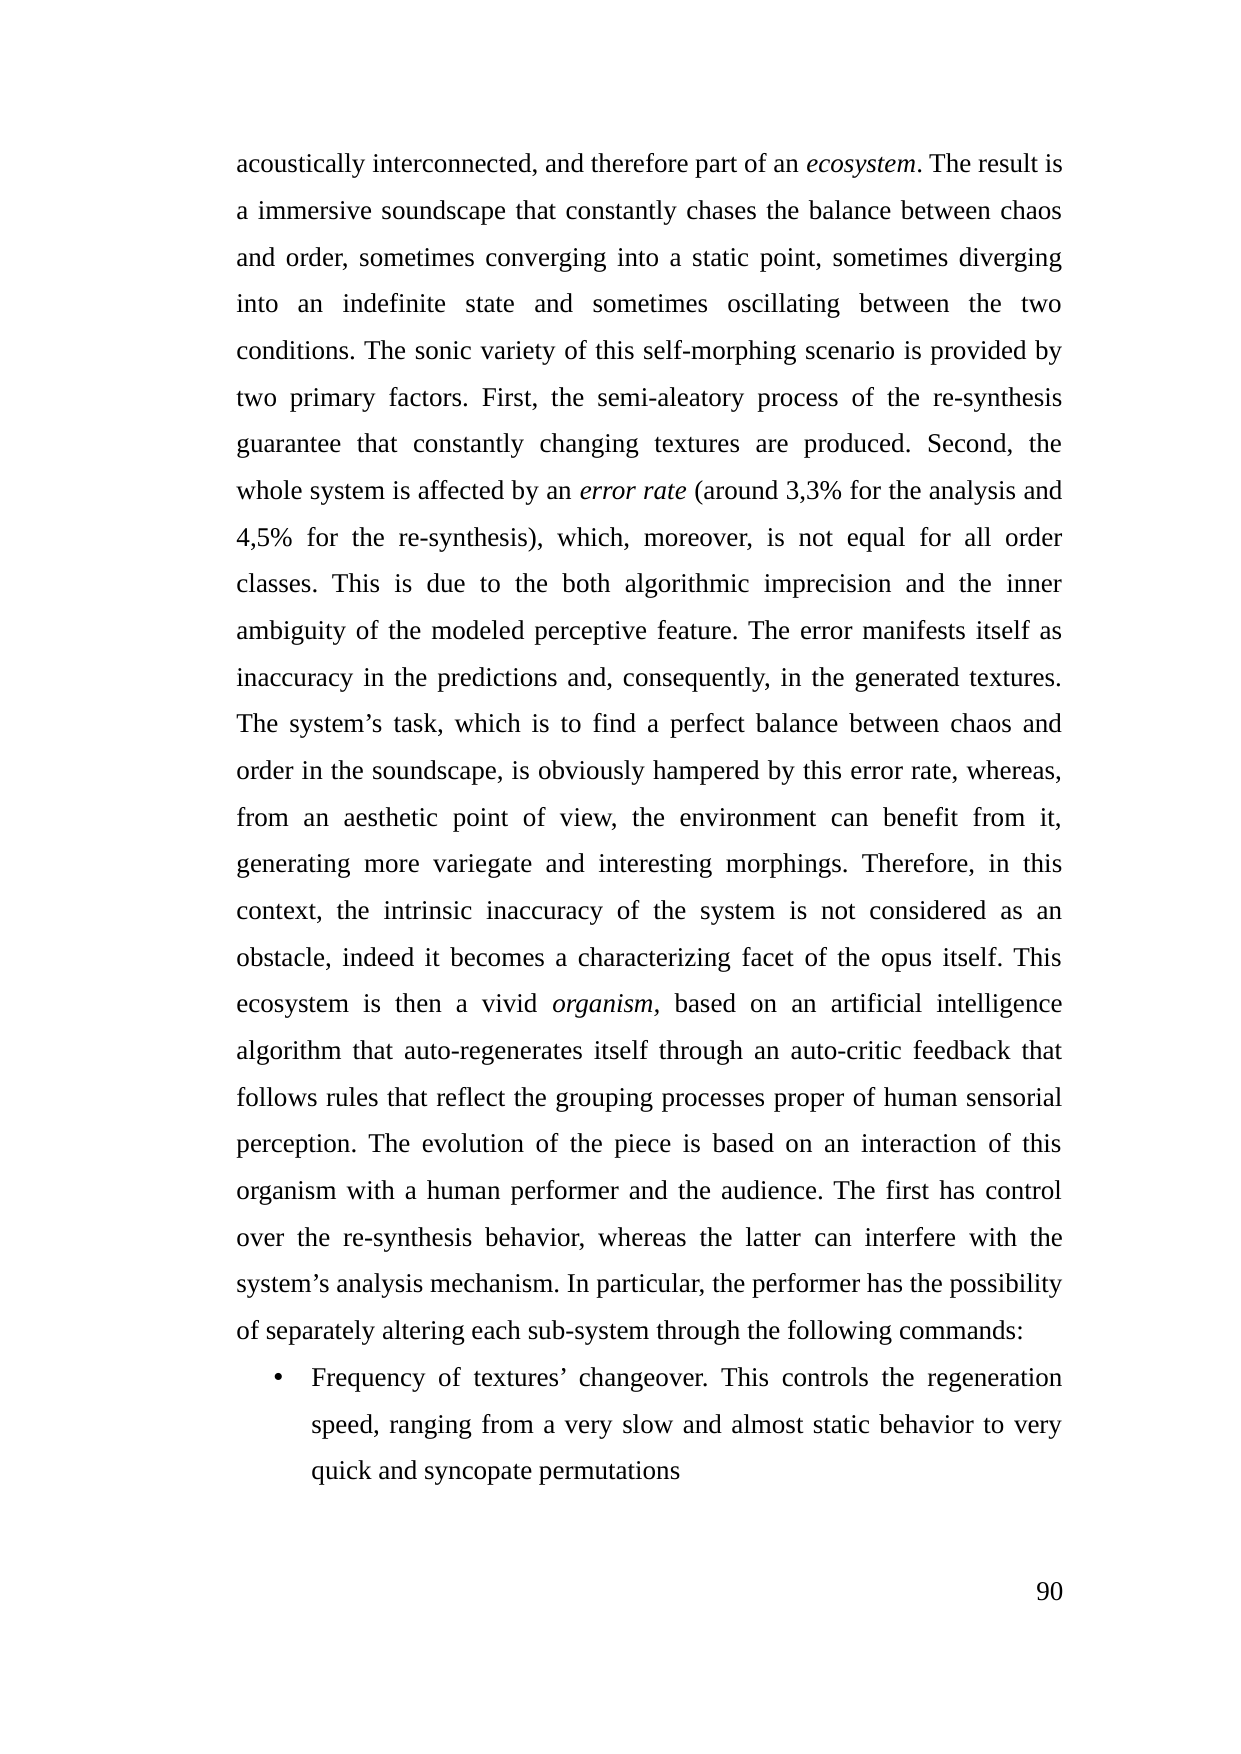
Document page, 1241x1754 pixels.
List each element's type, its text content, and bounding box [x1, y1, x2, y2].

list Frequency of textures’ changeover. This controls the regeneration speed, ranging from a very slow and almost static behavior to very quick and syncopate permutations [274, 1361, 1063, 1486]
text acoustically interconnected, and therefore part of an ecosystem. The result is a immersive soundscape that constantly chases the balance between chaos and order, sometimes converging into a static point, sometimes diverging into an indefinite state and sometimes oscillating between the two conditions. The sonic variety of this self-morphing scenario is provided by two primary factors. First, the semi-aleatory process of the re-synthesis guarantee that constantly changing textures are produced. Second, the whole system is affected by an error rate (around 3,3% for the analysis and 4,5% for the re-synthesis), which, moreover, is not equal for all order classes. This is due to the both algorithmic imprecision and the inner ambiguity of the modeled perceptive feature. The error manifests itself as inaccuracy in the predictions and, consequently, in the generated textures. The system’s task, which is to find a perfect balance between chaos and order in the soundscape, is obviously hampered by this error rate, whereas, from an aesthetic point of view, the environment can benefit from it, generating more variegate and interesting morphings. Therefore, in this context, the intrinsic inaccuracy of the system is not considered as an obstacle, indeed it becomes a characterizing facet of the opus itself. This ecosystem is then a vivid organism, based on an artificial intelligence algorithm that auto-regenerates itself through an auto-critic feedback that follows rules that reflect the grouping processes proper of human sensorial perception. The evolution of the piece is based on an interaction of this organism with a human performer and the audience. The first has control over the re-synthesis behavior, whereas the latter can interfere with the system’s analysis mechanism. In particular, the performer has the possibility of separately altering each sub-system through the following commands: [236, 148, 1063, 1345]
